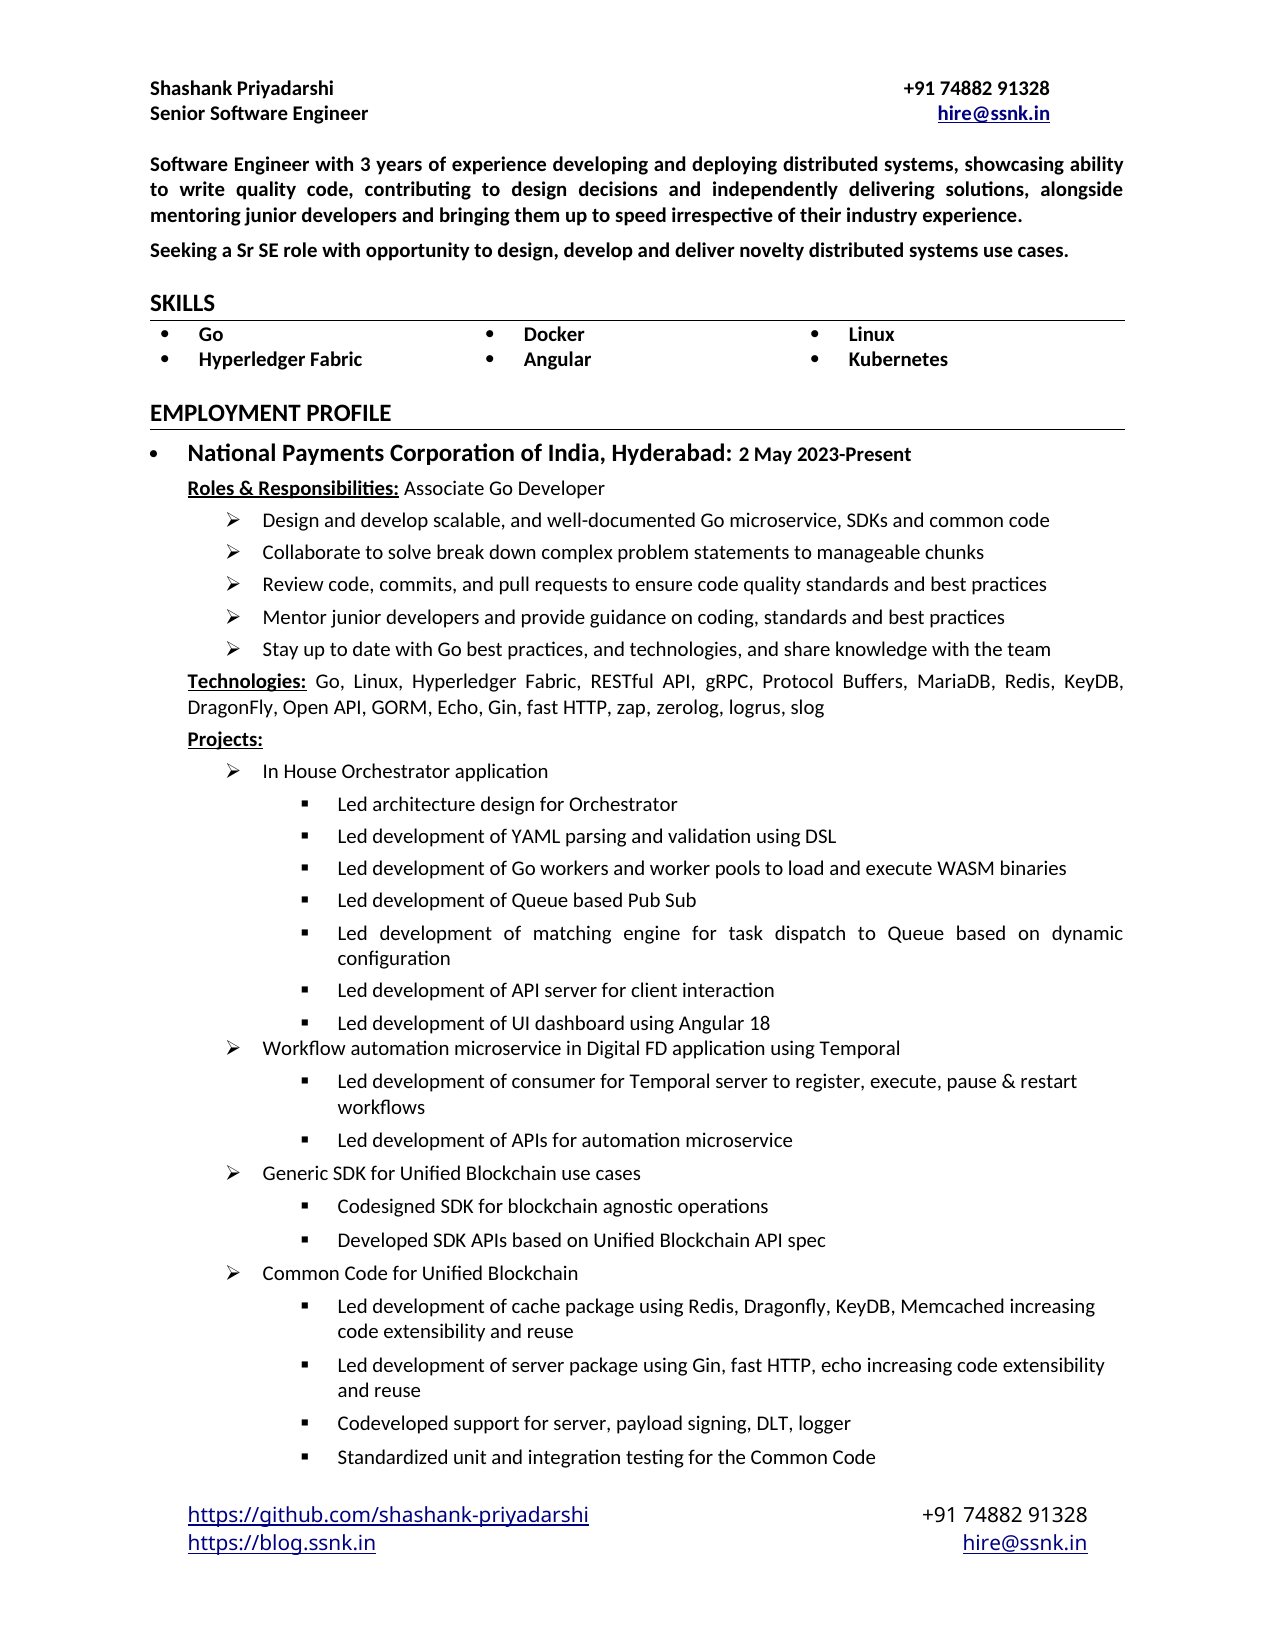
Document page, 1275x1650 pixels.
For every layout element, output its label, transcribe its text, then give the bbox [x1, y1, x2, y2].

list Led development of matching engine for task dispatch to Queue based on dynamic configuration [300, 920, 1125, 971]
table_header Go Hyperledger Fabric [150, 321, 475, 372]
list Led development of Queue based Pub Sub [300, 888, 1125, 913]
list Led development of UI dashboard using Angular 18 [300, 1010, 1125, 1035]
list Collaborate to solve break down complex problem statements to manageable chunks [225, 539, 1125, 565]
list Led development of APIs for automation microservice [300, 1127, 1125, 1153]
table_header Docker Angular [475, 321, 800, 372]
list Led development of YAML parsing and validation using DSL [300, 823, 1125, 848]
text Seeking a Sr SE role with opportunity to design, develop and deliver novelty distributed systems use cases. [150, 237, 1125, 262]
list Developed SDK APIs based on Unified Blockchain API spec [300, 1227, 1125, 1252]
subtitle EMPLOYMENT PROFILE [150, 397, 1125, 429]
list Led development of Go workers and worker pools to load and execute WASM binaries [300, 855, 1125, 881]
list Led development of consumer for Temporal server to register, execute, pause & restart workflows [300, 1068, 1125, 1119]
list Mentor junior developers and provide guidance on coding, standards and best practices [225, 604, 1125, 629]
list Workflow automation microservice in Digital FD application using Temporal [225, 1035, 1125, 1061]
list Review code, commits, and pull requests to ensure code quality standards and best practices [225, 572, 1125, 597]
list Technologies: Go, Linux, Hyperledger Fabric, RESTful API, gRPC, Protocol Buffers, MariaDB, Redis, KeyDB, DragonFly, Open API, GORM, Echo, Gin, fast HTTP, zap, zerolog, logrus, slog [187, 668, 1125, 719]
list Codesigned SDK for blockchain agnostic operations [300, 1194, 1125, 1219]
list Led development of server package using Gin, fast HTTP, echo increasing code extensibility and reuse [300, 1352, 1125, 1403]
list National Payments Corporation of India, Hyderabad: 2 May 2023-Present [150, 437, 1125, 468]
list Stay up to date with Go best practices, and technologies, and share knowledge with the team [225, 636, 1125, 662]
list Led development of API server for client interaction [300, 978, 1125, 1003]
subtitle SKILLS [150, 287, 1125, 320]
list Design and develop scalable, and well-documented Go microservice, SDKs and common code [225, 507, 1125, 532]
table_header Linux Kubernetes [800, 321, 1125, 372]
list In House Orchestrator application [225, 758, 1125, 784]
text Software Engineer with 3 years of experience developing and deploying distributed systems, showcasing ability to write quality code, contributing to design decisions and independently delivering solutions, alongside mentoring junior developers and bringing them up to speed irrespective of their industry experience. [150, 151, 1125, 227]
list Projects: [187, 726, 1125, 752]
list Common Code for Unified Blockchain [225, 1260, 1125, 1286]
list Led development of cache package using Redis, Dragonfly, KeyDB, Memcached increasing code extensibility and reuse [300, 1293, 1125, 1344]
list Generic SDK for Unified Blockchain use cases [225, 1160, 1125, 1186]
list Roles & Responsibilities: Associate Go Developer [187, 475, 1125, 500]
list Standardized unit and integration testing for the Common Code [300, 1444, 1125, 1469]
list Led architecture design for Orchestrator [300, 791, 1125, 816]
list Codeveloped support for server, payload signing, DLT, logger [300, 1411, 1125, 1436]
